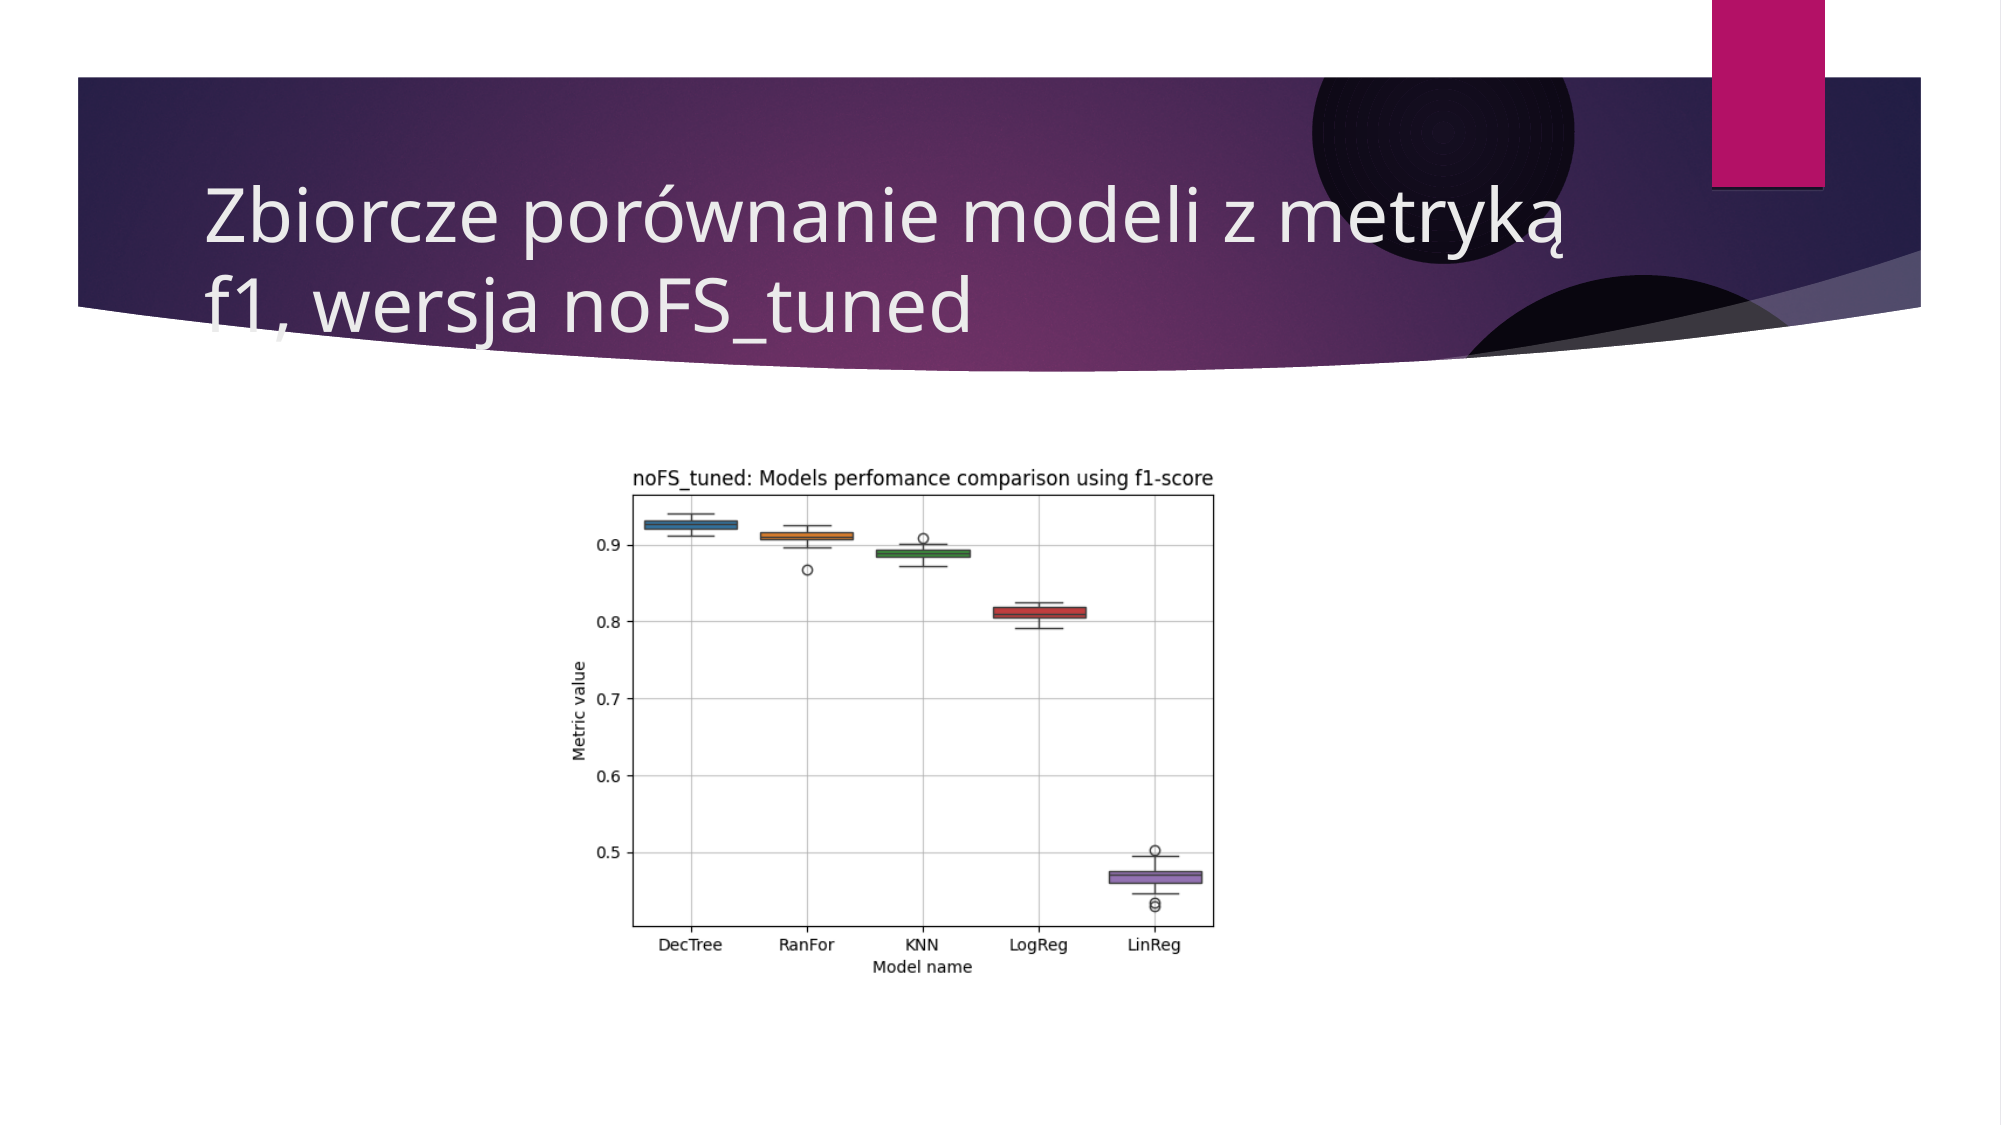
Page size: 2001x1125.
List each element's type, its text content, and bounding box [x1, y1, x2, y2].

title Zbiorcze porównanie modeli z metryką f1, wersja noFS_tuned [189, 159, 1627, 276]
picture [539, 427, 1288, 988]
